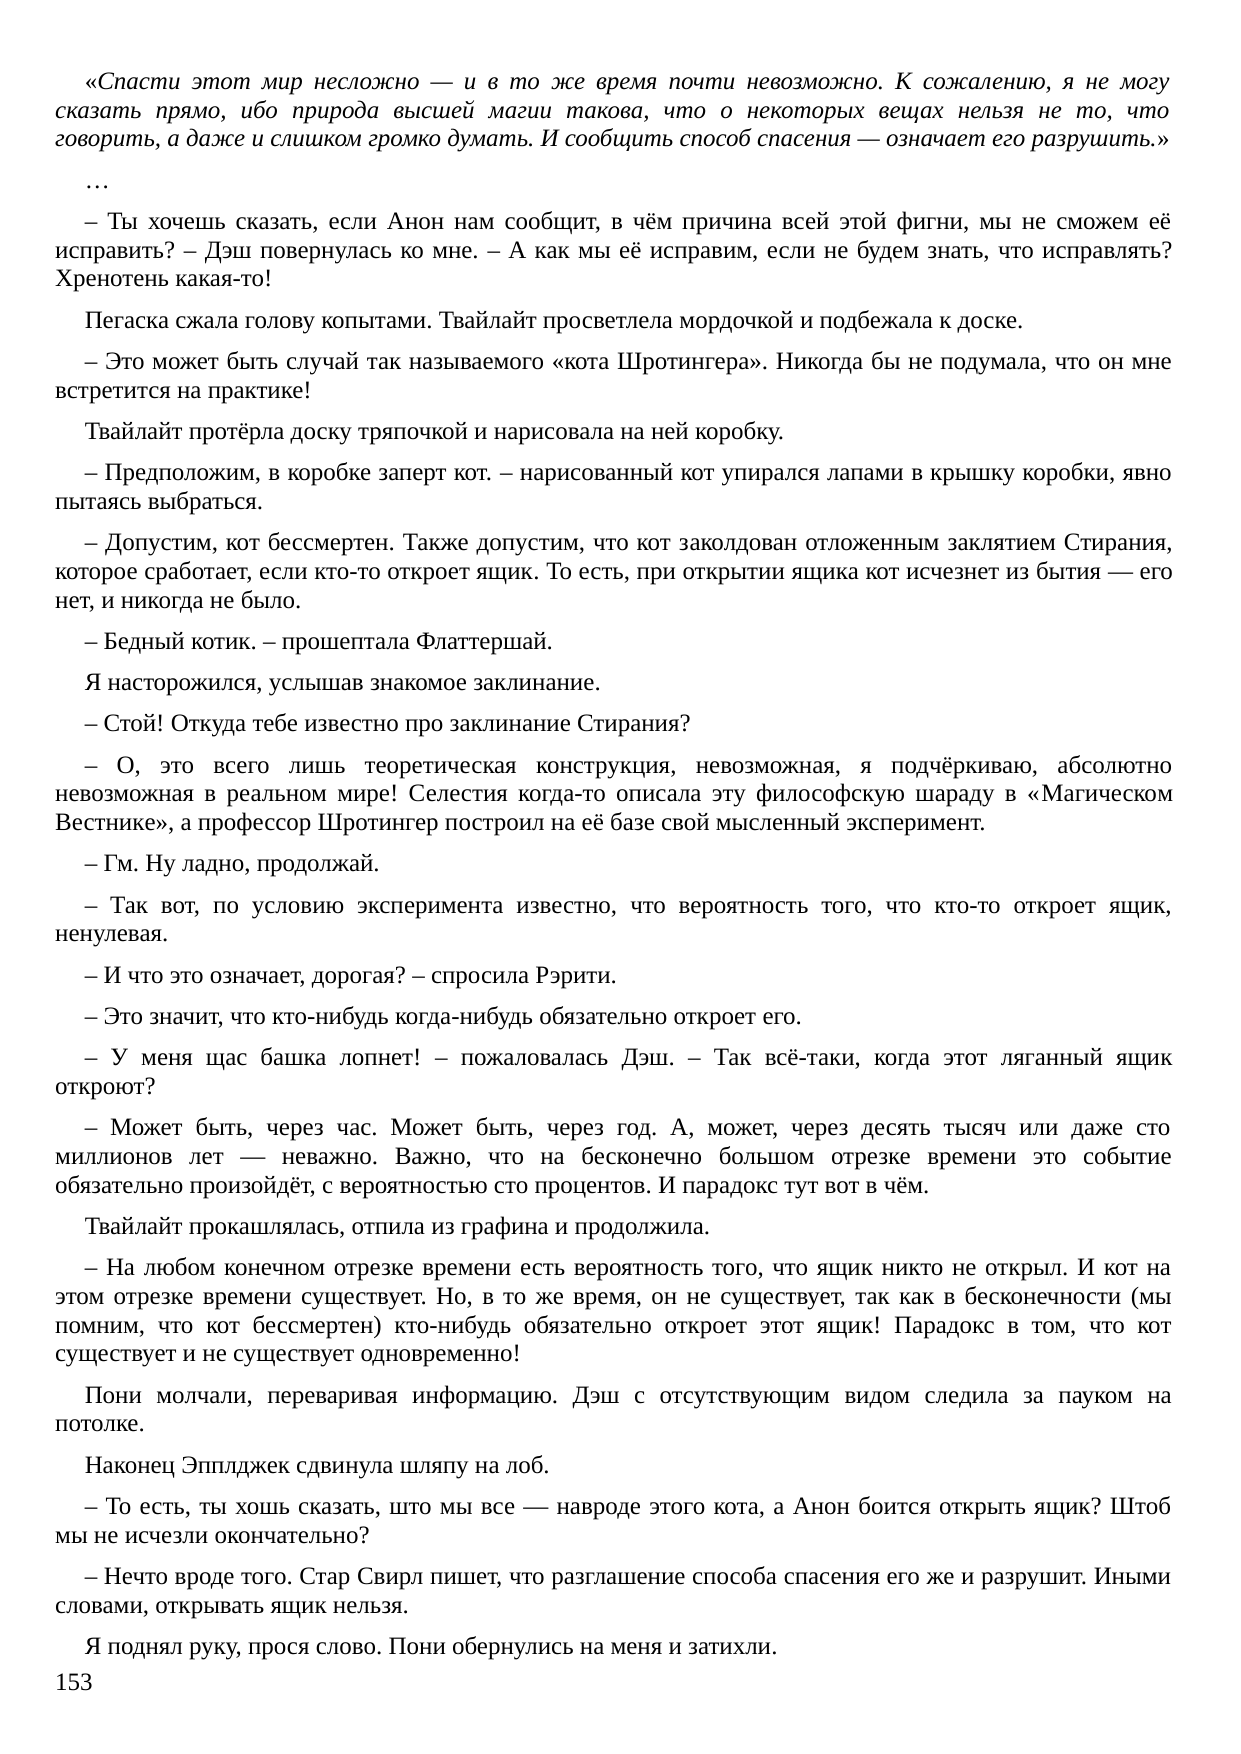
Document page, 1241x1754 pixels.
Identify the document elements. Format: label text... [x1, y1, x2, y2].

text – То есть, ты хошь сказать, што мы все — навроде этого кота, а Анон боится открыть ящик? Штоб мы не исчезли окончательно? [55, 1491, 1173, 1548]
text Я насторожился, услышав знакомое заклинание. [55, 667, 1173, 696]
text – Предположим, в коробке заперт кот. – нарисованный кот упирался лапами в крышку коробки, явно пытаясь выбраться. [55, 457, 1173, 515]
text – Ты хочешь сказать, если Анон нам сообщит, в чём причина всей этой фигни, мы не сможем её исправить? – Дэш повернулась ко мне. – А как мы её исправим, если не будем знать, что исправлять? Хренотень какая-то! [55, 206, 1173, 292]
text – На любом конечном отрезке времени есть вероятность того, что ящик никто не открыл. И кот на этом отрезке времени существует. Но, в то же время, он не существует, так как в бесконечности (мы помним, что кот бессмертен) кто-нибудь обязательно откроет этот ящик! Парадокс в том, что кот существует и не существует одновременно! [55, 1252, 1173, 1367]
text Пегаска сжала голову копытами. Твайлайт просветлела мордочкой и подбежала к доске. [55, 305, 1173, 333]
text – У меня щас башка лопнет! – пожаловалась Дэш. – Так всё-таки, когда этот ляганный ящик откроют? [55, 1042, 1173, 1100]
text – И что это означает, дорогая? – спросила Рэрити. [55, 960, 1173, 988]
text Наконец Эпплджек сдвинула шляпу на лоб. [55, 1450, 1173, 1478]
text – О, это всего лишь теоретическая конструкция, невозможная, я подчёркиваю, абсолютно невозможная в реальном мире! Селестия когда-то описала эту философскую шараду в «Магическом Вестнике», а профессор Шротингер построил на её базе свой мысленный эксперимент. [55, 750, 1173, 836]
text Твайлайт протёрла доску тряпочкой и нарисовала на ней коробку. [55, 416, 1173, 445]
text Я поднял руку, прося слово. Пони обернулись на меня и затихли. [55, 1631, 1173, 1660]
text Твайлайт прокашлялась, отпила из графина и продолжила. [55, 1211, 1173, 1240]
text – Так вот, по условию эксперимента известно, что вероятность того, что кто-то откроет ящик, ненулевая. [55, 890, 1173, 947]
text – Бедный котик. – прошептала Флаттершай. [55, 626, 1173, 655]
text – Нечто вроде того. Стар Свирл пишет, что разглашение способа спасения его же и разрушит. Иными словами, открывать ящик нельзя. [55, 1561, 1173, 1618]
text «Спасти этот мир несложно — и в то же время почти невозможно. К сожалению, я не могу сказать прямо, ибо природа высшей магии такова, что о некоторых вещах нельзя не то, что говорить, а даже и слишком громко думать. И сообщить способ спасения — означает его разрушить.» [55, 66, 1173, 152]
text Пони молчали, переваривая информацию. Дэш с отсутствующим видом следила за пауком на потолке. [55, 1380, 1173, 1437]
text – Это значит, что кто-нибудь когда-нибудь обязательно откроет его. [55, 1001, 1173, 1030]
text – Стой! Откуда тебе известно про заклинание Стирания? [55, 708, 1173, 737]
text – Может быть, через час. Может быть, через год. А, может, через десять тысяч или даже сто миллионов лет — неважно. Важно, что на бесконечно большом отрезке времени это событие обязательно произойдёт, с вероятностью сто процентов. И парадокс тут вот в чём. [55, 1112, 1173, 1198]
text – Гм. Ну ладно, продолжай. [55, 848, 1173, 877]
text – Это может быть случай так называемого «кота Шротингера». Никогда бы не подумала, что он мне встретится на практике! [55, 346, 1173, 403]
text … [55, 165, 1173, 193]
text – Допустим, кот бессмертен. Также допустим, что кот заколдован отложенным заклятием Стирания, которое сработает, если кто-то откроет ящик. То есть, при открытии ящика кот исчезнет из бытия — его нет, и никогда не было. [55, 527, 1173, 613]
